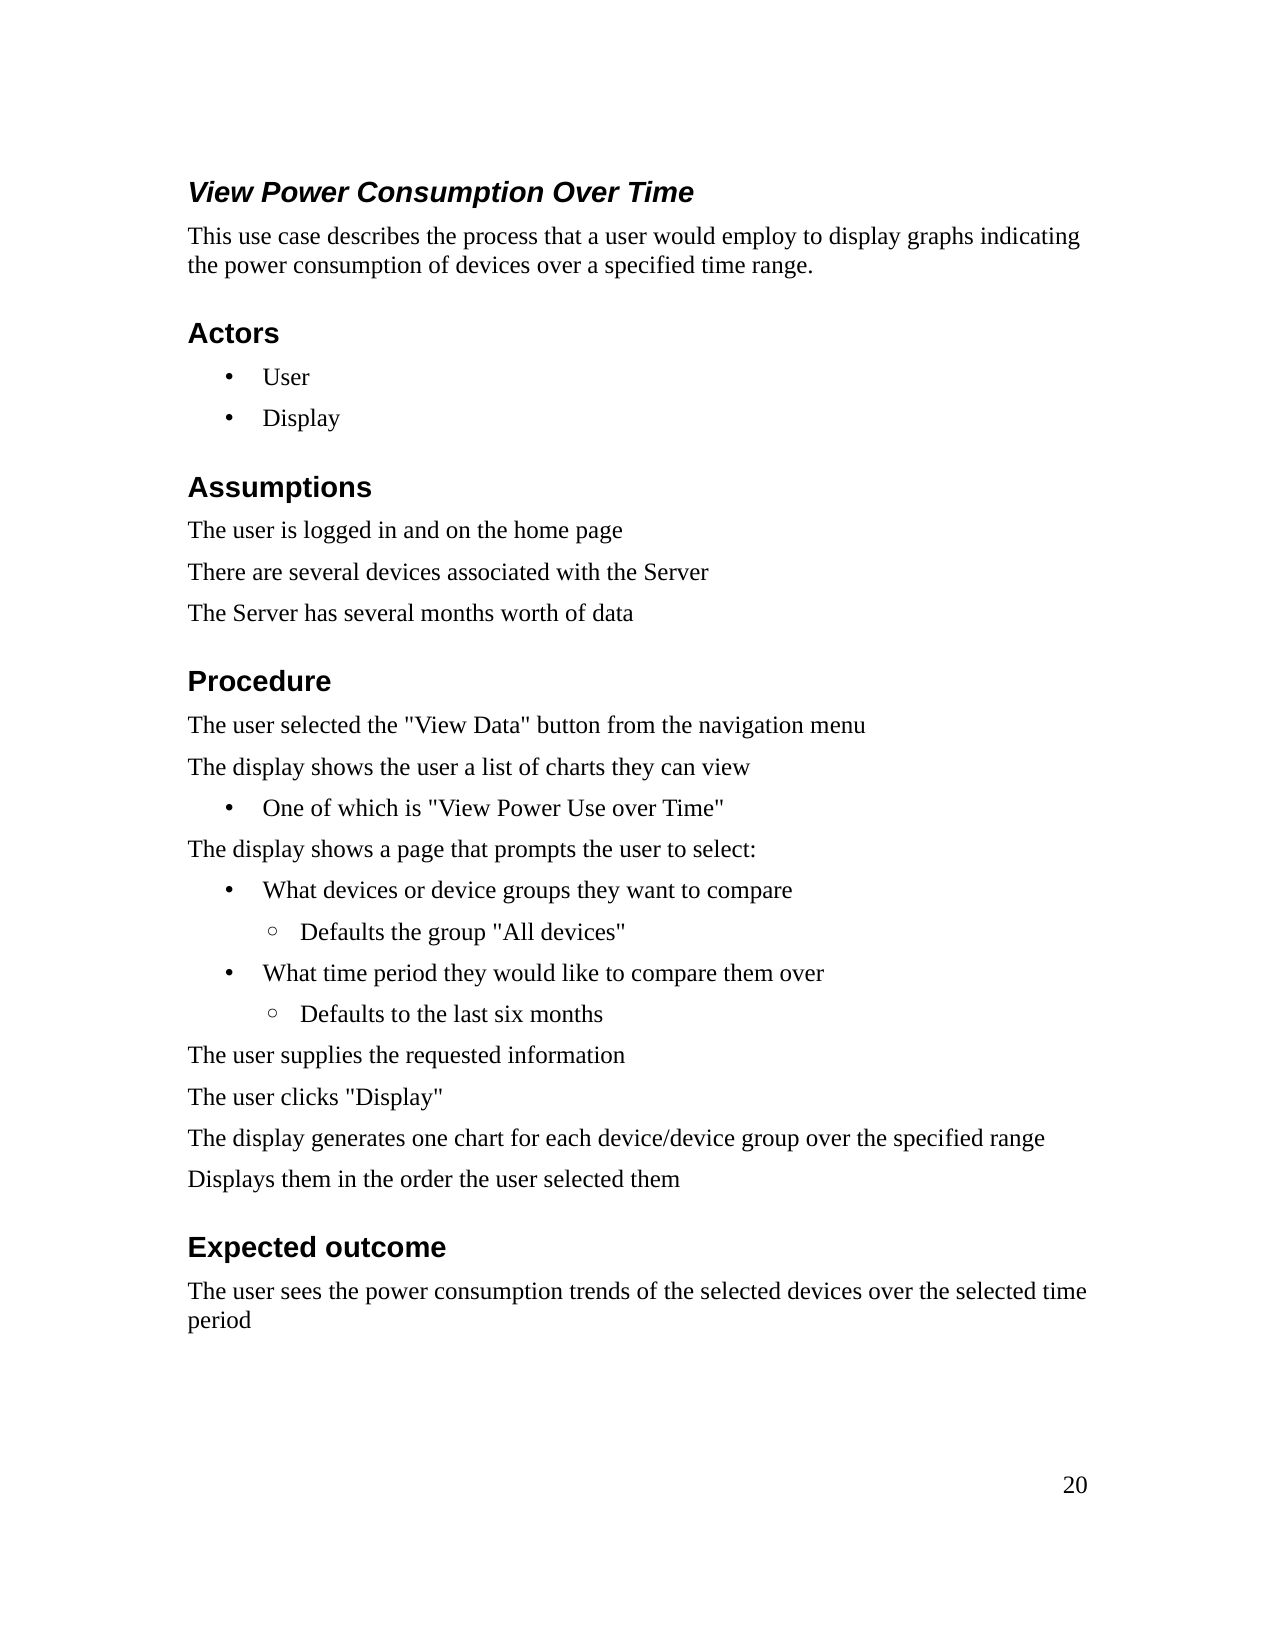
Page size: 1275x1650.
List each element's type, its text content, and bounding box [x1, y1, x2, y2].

text The user clicks "Display" [187, 1082, 1087, 1110]
list What time period they would like to compare them over [225, 958, 1087, 987]
text The display shows a page that prompts the user to select: [187, 834, 1087, 863]
list One of which is "View Power Use over Time" [225, 793, 1087, 822]
list User [225, 362, 1087, 391]
text The display shows the user a list of charts they can view [187, 752, 1087, 780]
text The user sees the power consumption trends of the selected devices over the selected time period [187, 1276, 1087, 1334]
text The user supplies the requested information [187, 1040, 1087, 1069]
text The Server has several months worth of data [187, 598, 1087, 627]
subtitle Actors [187, 316, 1087, 349]
text Displays them in the order the user selected them [187, 1164, 1087, 1193]
list Defaults to the last six months [262, 999, 1087, 1028]
text There are several devices associated with the Server [187, 557, 1087, 586]
subtitle Procedure [187, 664, 1087, 698]
list Defaults the group "All devices" [262, 917, 1087, 945]
subtitle Assumptions [187, 469, 1087, 503]
subtitle View Power Consumption Over Time [187, 175, 1087, 208]
subtitle Expected outcome [187, 1230, 1087, 1264]
text The user is logged in and on the home page [187, 516, 1087, 544]
text This use case describes the process that a user would employ to display graphs indicating the power consumption of devices over a specified time range. [187, 221, 1087, 278]
text The user selected the "View Data" button from the navigation menu [187, 710, 1087, 739]
text The display generates one chart for each device/device group over the specified range [187, 1123, 1087, 1152]
list What devices or device groups they want to compare [225, 875, 1087, 904]
list Display [225, 403, 1087, 432]
